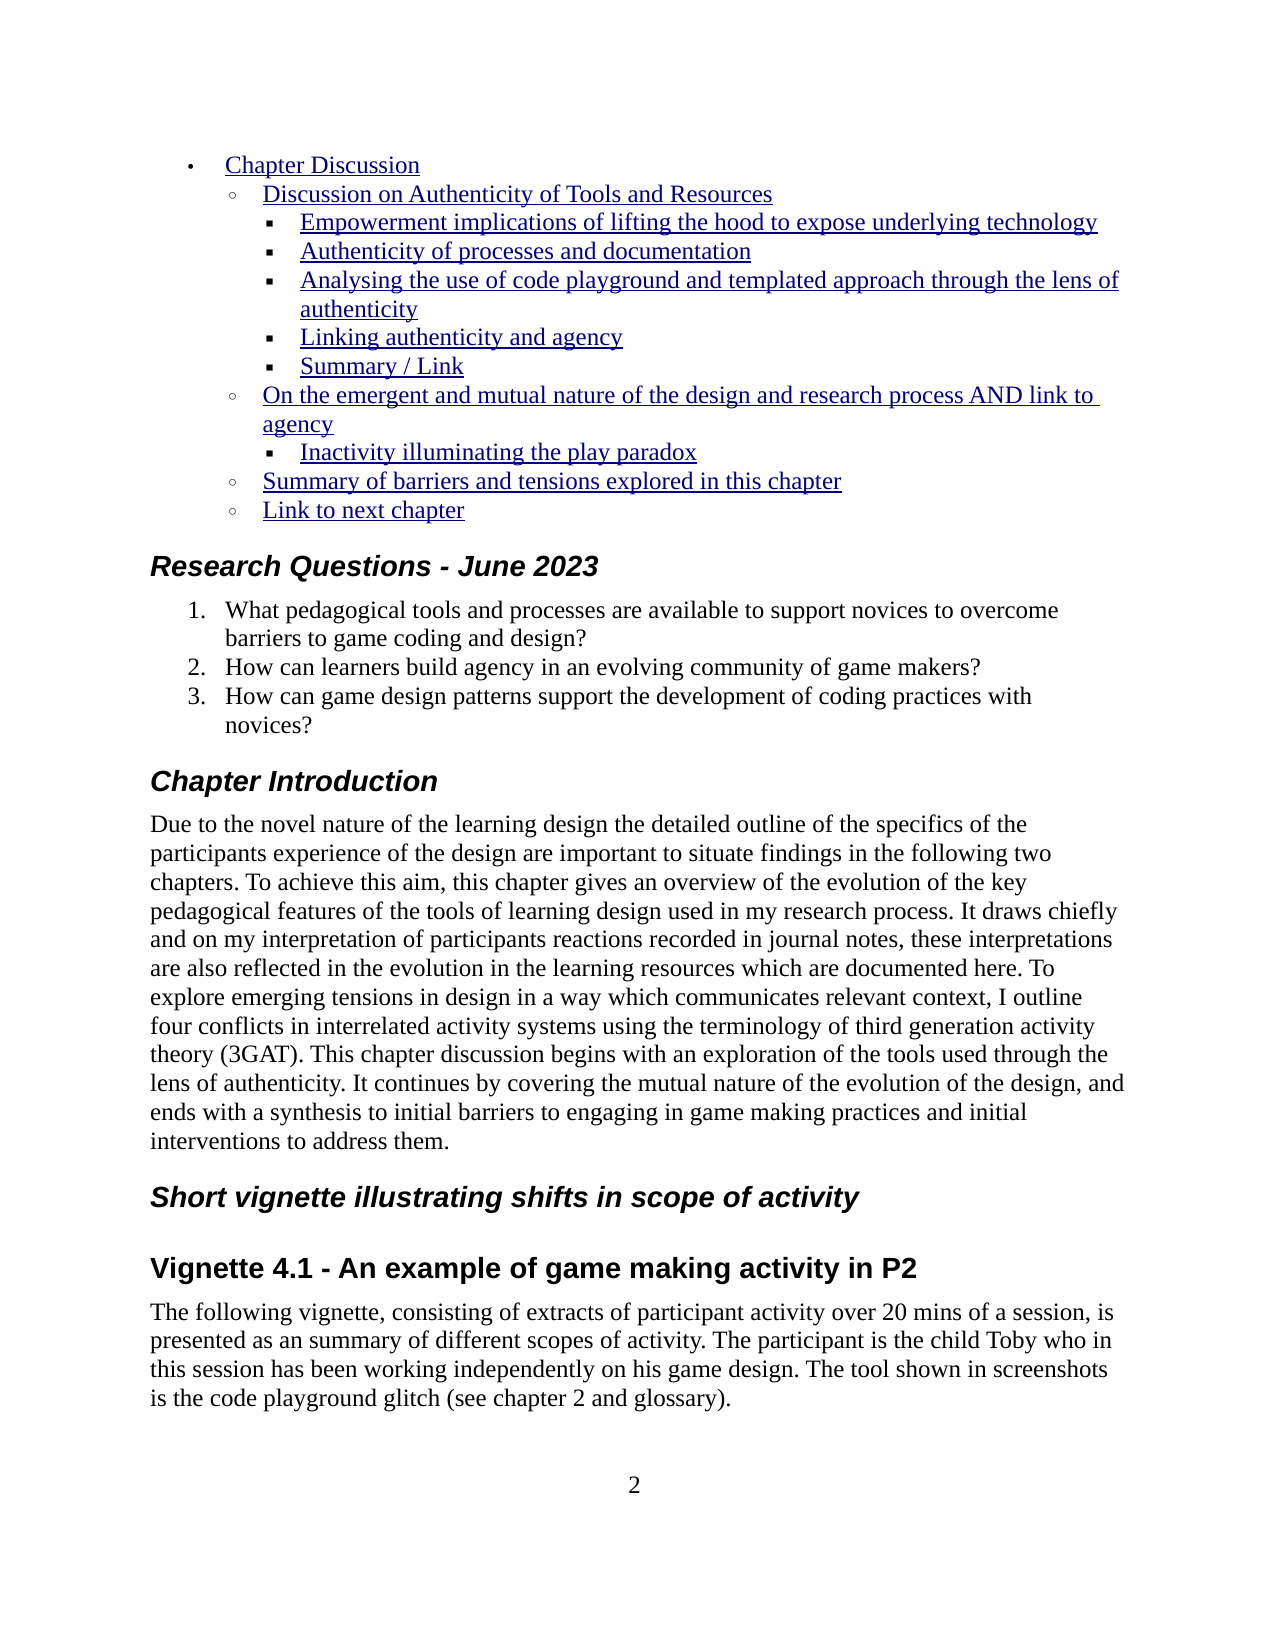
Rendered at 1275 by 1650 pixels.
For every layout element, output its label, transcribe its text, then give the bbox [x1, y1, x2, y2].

subtitle Vignette 4.1 - An example of game making activity in P2 [150, 1251, 1125, 1284]
text The following vignette, consisting of extracts of participant activity over 20 mins of a session, is presented as an summary of different scopes of activity. The participant is the child Toby who in this session has been working independently on his game design. The tool shown in screenshots is the code playground glitch (see chapter 2 and glossary). [150, 1297, 1125, 1412]
list Authenticity of processes and documentation [262, 236, 1125, 265]
subtitle Short vignette illustrating shifts in scope of activity [150, 1179, 1125, 1213]
list What pedagogical tools and processes are available to support novices to overcome barriers to game coding and design? [187, 595, 1125, 652]
list Discussion on Authenticity of Tools and Resources [225, 179, 1125, 207]
list Summary / Link [262, 351, 1125, 380]
text Due to the novel nature of the learning design the detailed outline of the specifics of the participants experience of the design are important to situate findings in the following two chapters. To achieve this aim, this chapter gives an overview of the evolution of the key pedagogical features of the tools of learning design used in my research process. It draws chiefly and on my interpretation of participants reactions recorded in journal notes, these interpretations are also reflected in the evolution in the learning resources which are documented here. To explore emerging tensions in design in a way which communicates relevant context, I outline four conflicts in interrelated activity systems using the terminology of third generation activity theory (3GAT). This chapter discussion begins with an exploration of the tools used through the lens of authenticity. It continues by covering the mutual nature of the evolution of the design, and ends with a synthesis to initial barriers to engaging in game making practices and initial interventions to address them. [150, 809, 1125, 1154]
subtitle Chapter Introduction [150, 763, 1125, 797]
list Analysing the use of code playground and templated approach through the lens of authenticity [262, 265, 1125, 322]
list Inactivity illuminating the play paradox [262, 437, 1125, 466]
list Linking authenticity and agency [262, 322, 1125, 351]
list On the emergent and mutual nature of the design and research process AND link to agency [225, 380, 1125, 437]
subtitle Research Questions - June 2023 [150, 549, 1125, 582]
list Chapter Discussion [187, 150, 1125, 179]
list How can game design patterns support the development of coding practices with novices? [187, 681, 1125, 738]
list How can learners build agency in an evolving community of game makers? [187, 652, 1125, 681]
list Link to next chapter [225, 495, 1125, 524]
list Empowerment implications of lifting the hood to expose underlying technology [262, 207, 1125, 236]
list Summary of barriers and tensions explored in this chapter [225, 466, 1125, 495]
